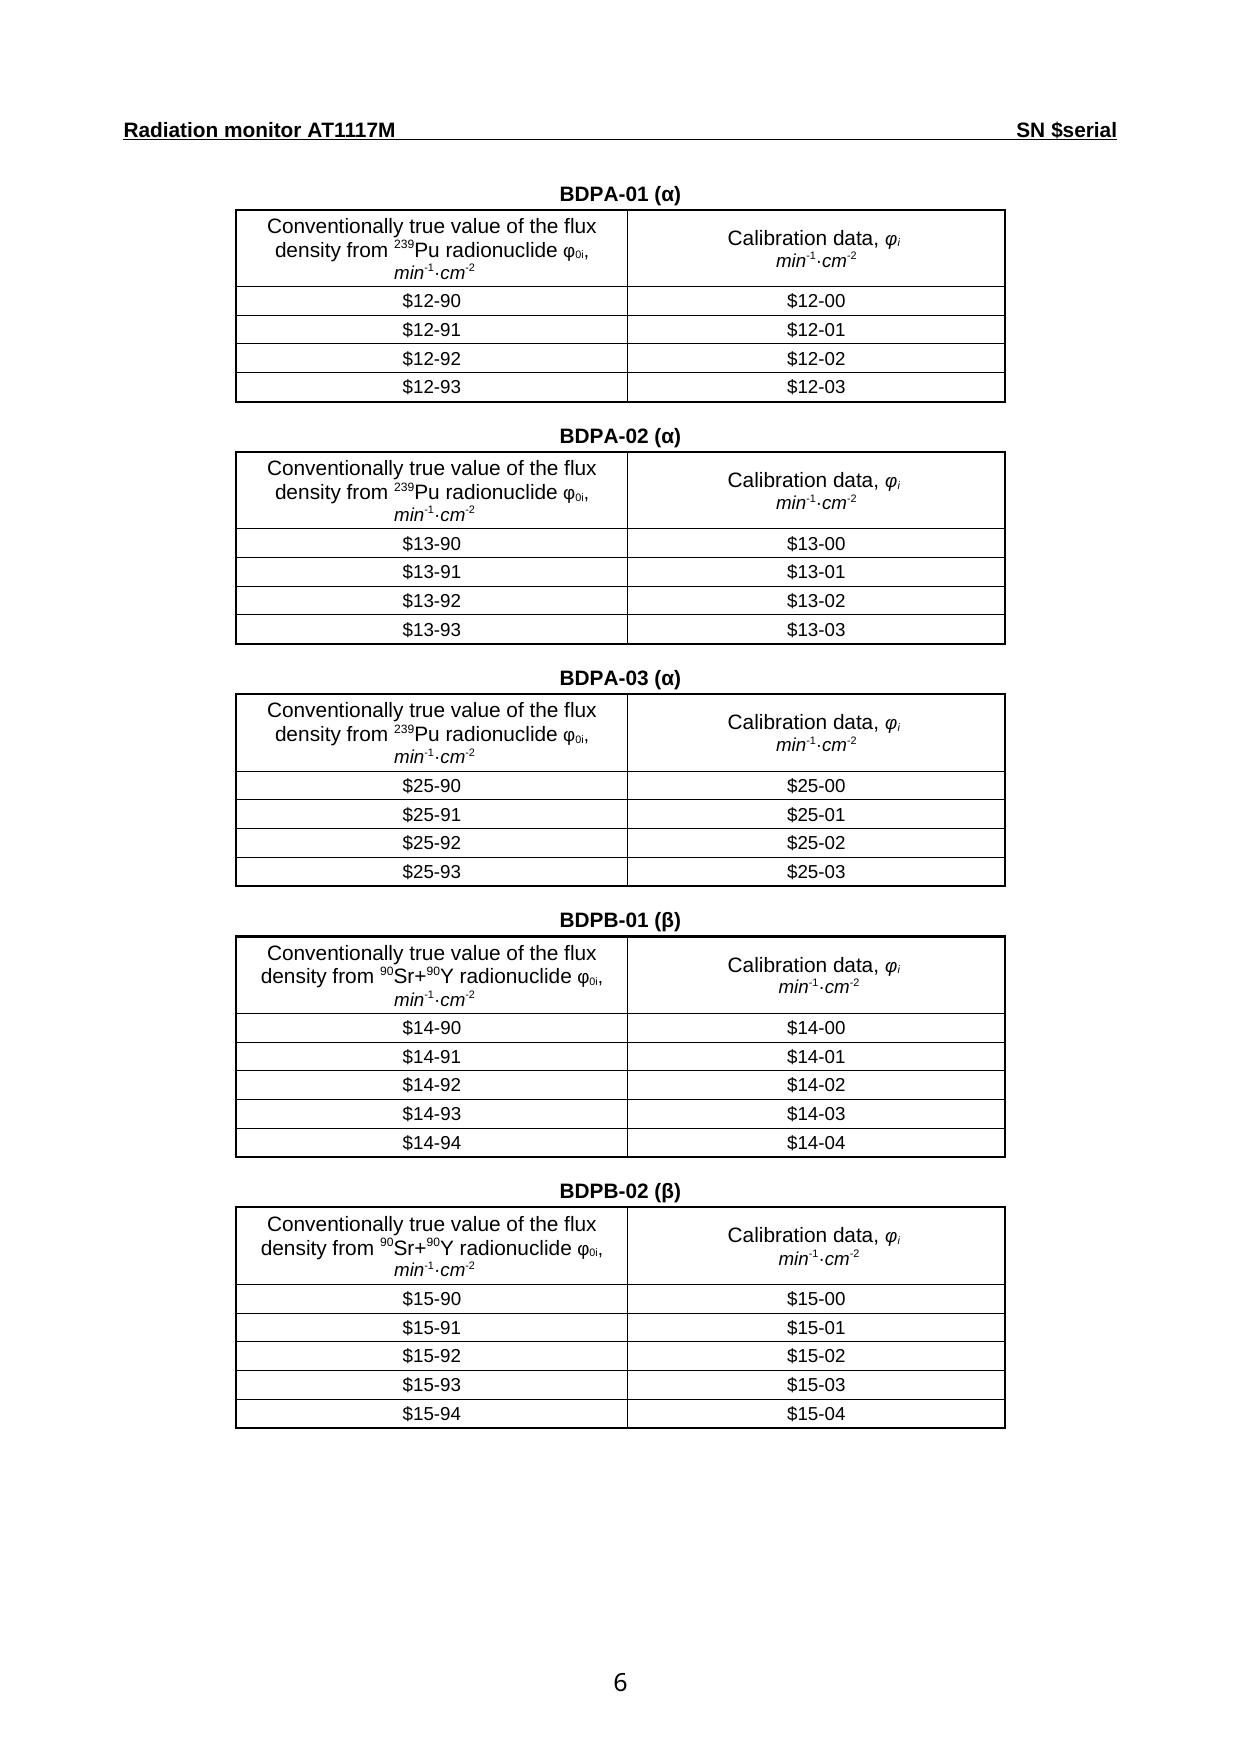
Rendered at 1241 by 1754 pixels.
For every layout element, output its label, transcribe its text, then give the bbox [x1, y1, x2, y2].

table_cell $15-90 [237, 1285, 627, 1312]
table_header BDPB-01 (β) [236, 905, 1004, 935]
table_cell $13-02 [628, 587, 1004, 614]
table_cell $15-01 [628, 1314, 1004, 1341]
table_cell $14-92 [237, 1071, 627, 1099]
table_cell $12-93 [237, 373, 627, 401]
table_header BDPA-02 (α) [236, 421, 1004, 451]
table_header BDPA-01 (α) [236, 179, 1004, 208]
table_cell Calibration data, φi min-1·cm-2 [628, 1208, 1004, 1284]
table_header BDPB-02 (β) [236, 1176, 1004, 1206]
table_cell $25-91 [237, 800, 627, 828]
table_cell $12-91 [237, 316, 627, 343]
table_cell $13-01 [628, 558, 1004, 586]
table_cell $14-04 [628, 1129, 1004, 1156]
table_cell $15-00 [628, 1285, 1004, 1312]
table_cell $13-03 [628, 615, 1004, 643]
table_cell $15-93 [237, 1371, 627, 1398]
table_cell $13-93 [237, 615, 627, 643]
table_cell $15-03 [628, 1371, 1004, 1398]
table_cell $13-90 [237, 529, 627, 557]
table_cell Calibration data, φi min-1·cm-2 [628, 695, 1004, 771]
table_cell $15-91 [237, 1314, 627, 1341]
table_cell $14-00 [628, 1014, 1004, 1042]
table_cell $14-91 [237, 1043, 627, 1070]
table_cell Calibration data, φi min-1·cm-2 [628, 453, 1004, 528]
table_cell $12-00 [628, 287, 1004, 315]
table_cell $13-00 [628, 529, 1004, 557]
table_cell $14-03 [628, 1100, 1004, 1127]
table_cell Calibration data, φi min-1·cm-2 [628, 211, 1004, 286]
table_cell $25-01 [628, 800, 1004, 828]
table_cell $25-93 [237, 858, 627, 885]
table_cell $15-02 [628, 1342, 1004, 1370]
table_cell $15-04 [628, 1400, 1004, 1427]
table_cell $25-02 [628, 829, 1004, 857]
table_cell $12-90 [237, 287, 627, 315]
table_cell $25-90 [237, 772, 627, 799]
table_cell Conventionally true value of the flux density from 90Sr+90Y radionuclide φ0i, min-1·cm-2 [237, 938, 627, 1013]
table_header BDPA-03 (α) [236, 663, 1004, 693]
table_cell $13-91 [237, 558, 627, 586]
table_cell Conventionally true value of the flux density from 239Pu radionuclide φ0i, min-1·cm-2 [237, 695, 627, 771]
table_cell $14-93 [237, 1100, 627, 1127]
table_cell Conventionally true value of the flux density from 90Sr+90Y radionuclide φ0i, min-1·cm-2 [237, 1208, 627, 1284]
table_cell $25-00 [628, 772, 1004, 799]
table_cell $12-03 [628, 373, 1004, 401]
table_cell $25-03 [628, 858, 1004, 885]
table_cell $15-94 [237, 1400, 627, 1427]
table_cell $12-02 [628, 344, 1004, 372]
table_cell $14-02 [628, 1071, 1004, 1099]
table_cell $14-90 [237, 1014, 627, 1042]
table_cell $14-01 [628, 1043, 1004, 1070]
table_cell $13-92 [237, 587, 627, 614]
table_cell Calibration data, φi min-1·cm-2 [628, 938, 1004, 1013]
table_cell $12-92 [237, 344, 627, 372]
table_cell $12-01 [628, 316, 1004, 343]
table_cell $14-94 [237, 1129, 627, 1156]
table_cell $15-92 [237, 1342, 627, 1370]
table_cell $25-92 [237, 829, 627, 857]
table_cell Conventionally true value of the flux density from 239Pu radionuclide φ0i, min-1·cm-2 [237, 211, 627, 286]
table_cell Conventionally true value of the flux density from 239Pu radionuclide φ0i, min-1·cm-2 [237, 453, 627, 528]
